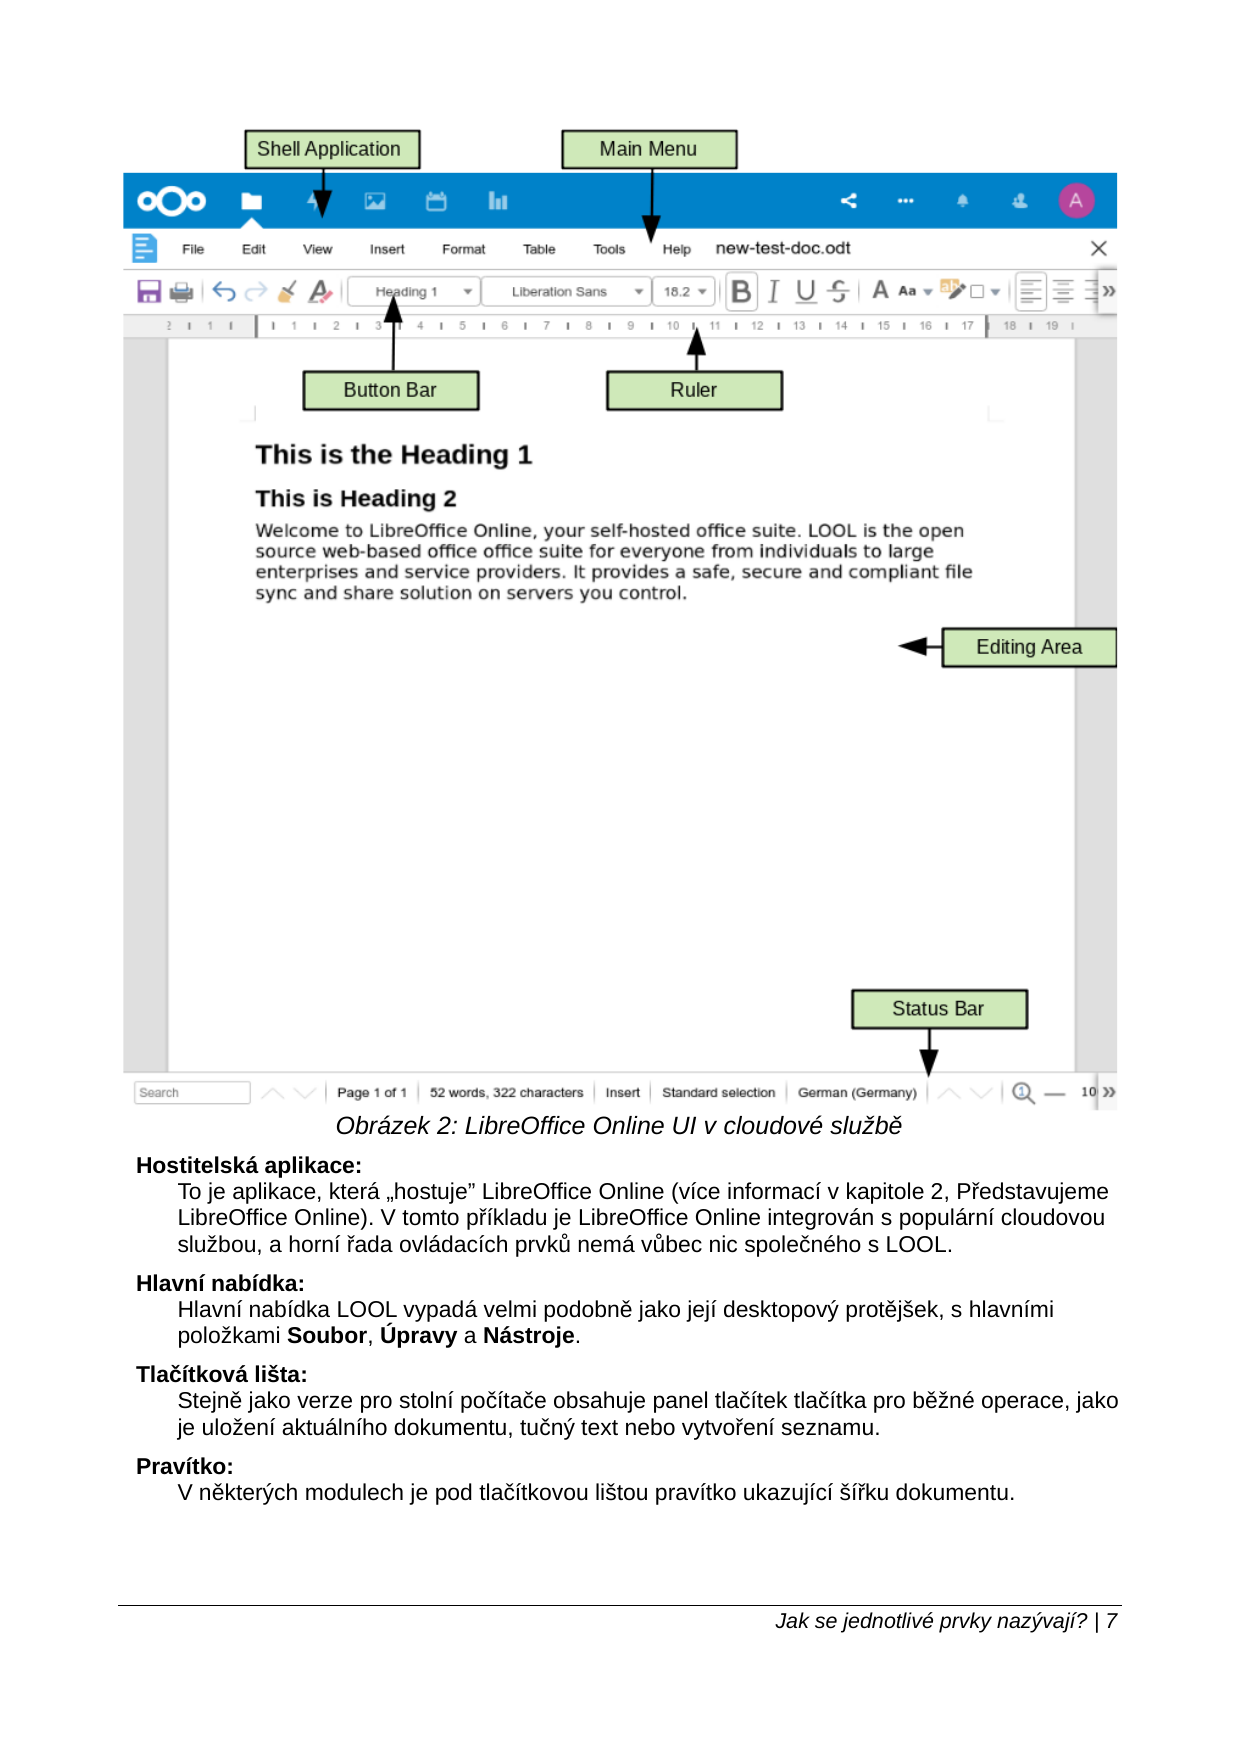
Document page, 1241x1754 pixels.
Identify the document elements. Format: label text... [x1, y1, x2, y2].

text Hlavní nabídka LOOL vypadá velmi podobně jako její desktopový protějšek, s hlavními položkami Soubor, Úpravy a Nástroje. [177, 1296, 1122, 1348]
text Pravítko: [136, 1453, 1122, 1479]
text To je aplikace, která „hostuje” LibreOffice Online (více informací v kapitole 2, Představujeme LibreOffice Online). V tomto příkladu je LibreOffice Online integrován s populární cloudovou službou, a horní řada ovládacích prvků nemá vůbec nic společného s LOOL. [177, 1178, 1122, 1257]
text Tlačítková lišta: [136, 1361, 1122, 1387]
text V některých modulech je pod tlačítkovou lištou pravítko ukazující šířku dokumentu. [177, 1479, 1122, 1505]
text Hostitelská aplikace: [136, 1152, 1122, 1178]
text Stejně jako verze pro stolní počítače obsahuje panel tlačítek tlačítka pro běžné operace, jako je uložení aktuálního dokumentu, tučný text nebo vytvoření seznamu. [177, 1387, 1122, 1440]
text Hlavní nabídka: [136, 1269, 1122, 1296]
text Obrázek 2: LibreOffice Online UI v cloudové službě [118, 1111, 1122, 1139]
picture [123, 118, 1118, 1111]
